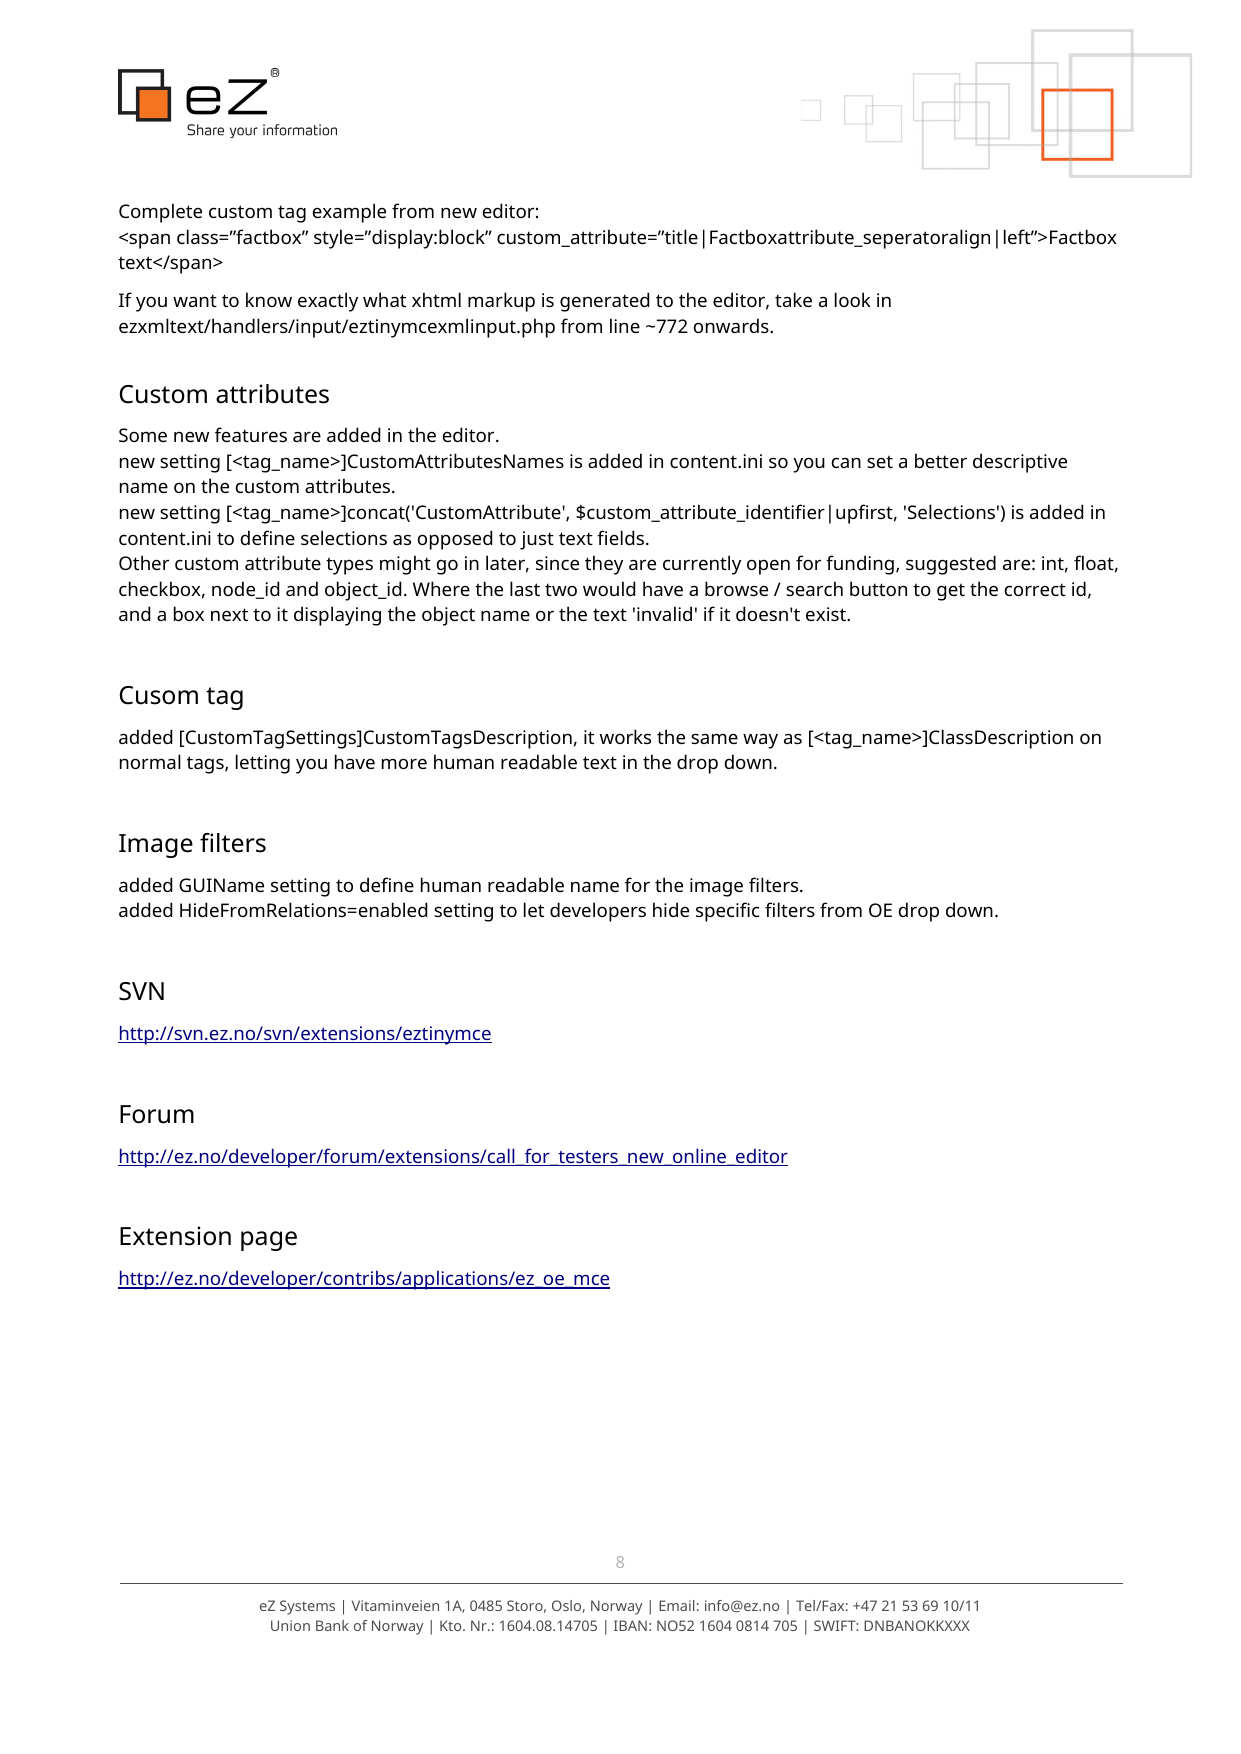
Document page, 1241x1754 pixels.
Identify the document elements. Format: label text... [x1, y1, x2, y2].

picture [118, 68, 442, 187]
text http://svn.ez.no/svn/extensions/eztinymce [118, 1020, 1122, 1046]
text If you want to know exactly what xhtml markup is generated to the editor, take a look in ezxmltext/handlers/input/eztinymcexmlinput.php from line ~772 onwards. [118, 288, 1122, 339]
text Complete custom tag example from new editor: <span class=”factbox” style=”display:block” custom_attribute=”title|Factboxattribute_seperatoralign|left”>Factbox text</span> [118, 199, 1122, 275]
text Other custom attribute types might go in later, since they are currently open for funding, suggested are: int, float, checkbox, node_id and object_id. Where the last two would have a browse / search button to get the correct id, and a box next to it displaying the object name or the text 'invalid' if it doesn't exist. [118, 550, 1122, 627]
text Some new features are added in the editor. new setting [<tag_name>]CustomAttributesNames is added in content.ini so you can set a better descriptive name on the custom attributes. [118, 423, 1122, 499]
text new setting [<tag_name>]concat('CustomAttribute', $custom_attribute_identifier|upfirst, 'Selections') is added in content.ini to define selections as opposed to just text fields. [118, 499, 1122, 550]
text http://ez.no/developer/contribs/applications/ez_oe_mce [118, 1266, 1122, 1291]
subtitle Custom attributes [118, 376, 1122, 410]
picture [800, 29, 1193, 178]
subtitle Image filters [118, 826, 1122, 860]
text added [CustomTagSettings]CustomTagsDescription, it works the same way as [<tag_name>]ClassDescription on normal tags, letting you have more human readable text in the drop down. [118, 724, 1122, 775]
text http://ez.no/developer/forum/extensions/call_for_testers_new_online_editor [118, 1143, 1122, 1168]
text added GUIName setting to define human readable name for the image filters. [118, 872, 1122, 898]
subtitle Cusom tag [118, 677, 1122, 712]
subtitle SVN [118, 974, 1122, 1008]
subtitle Forum [118, 1096, 1122, 1130]
text added HideFromRelations=enabled setting to let developers hide specific filters from OE drop down. [118, 898, 1122, 923]
subtitle Extension page [118, 1219, 1122, 1253]
